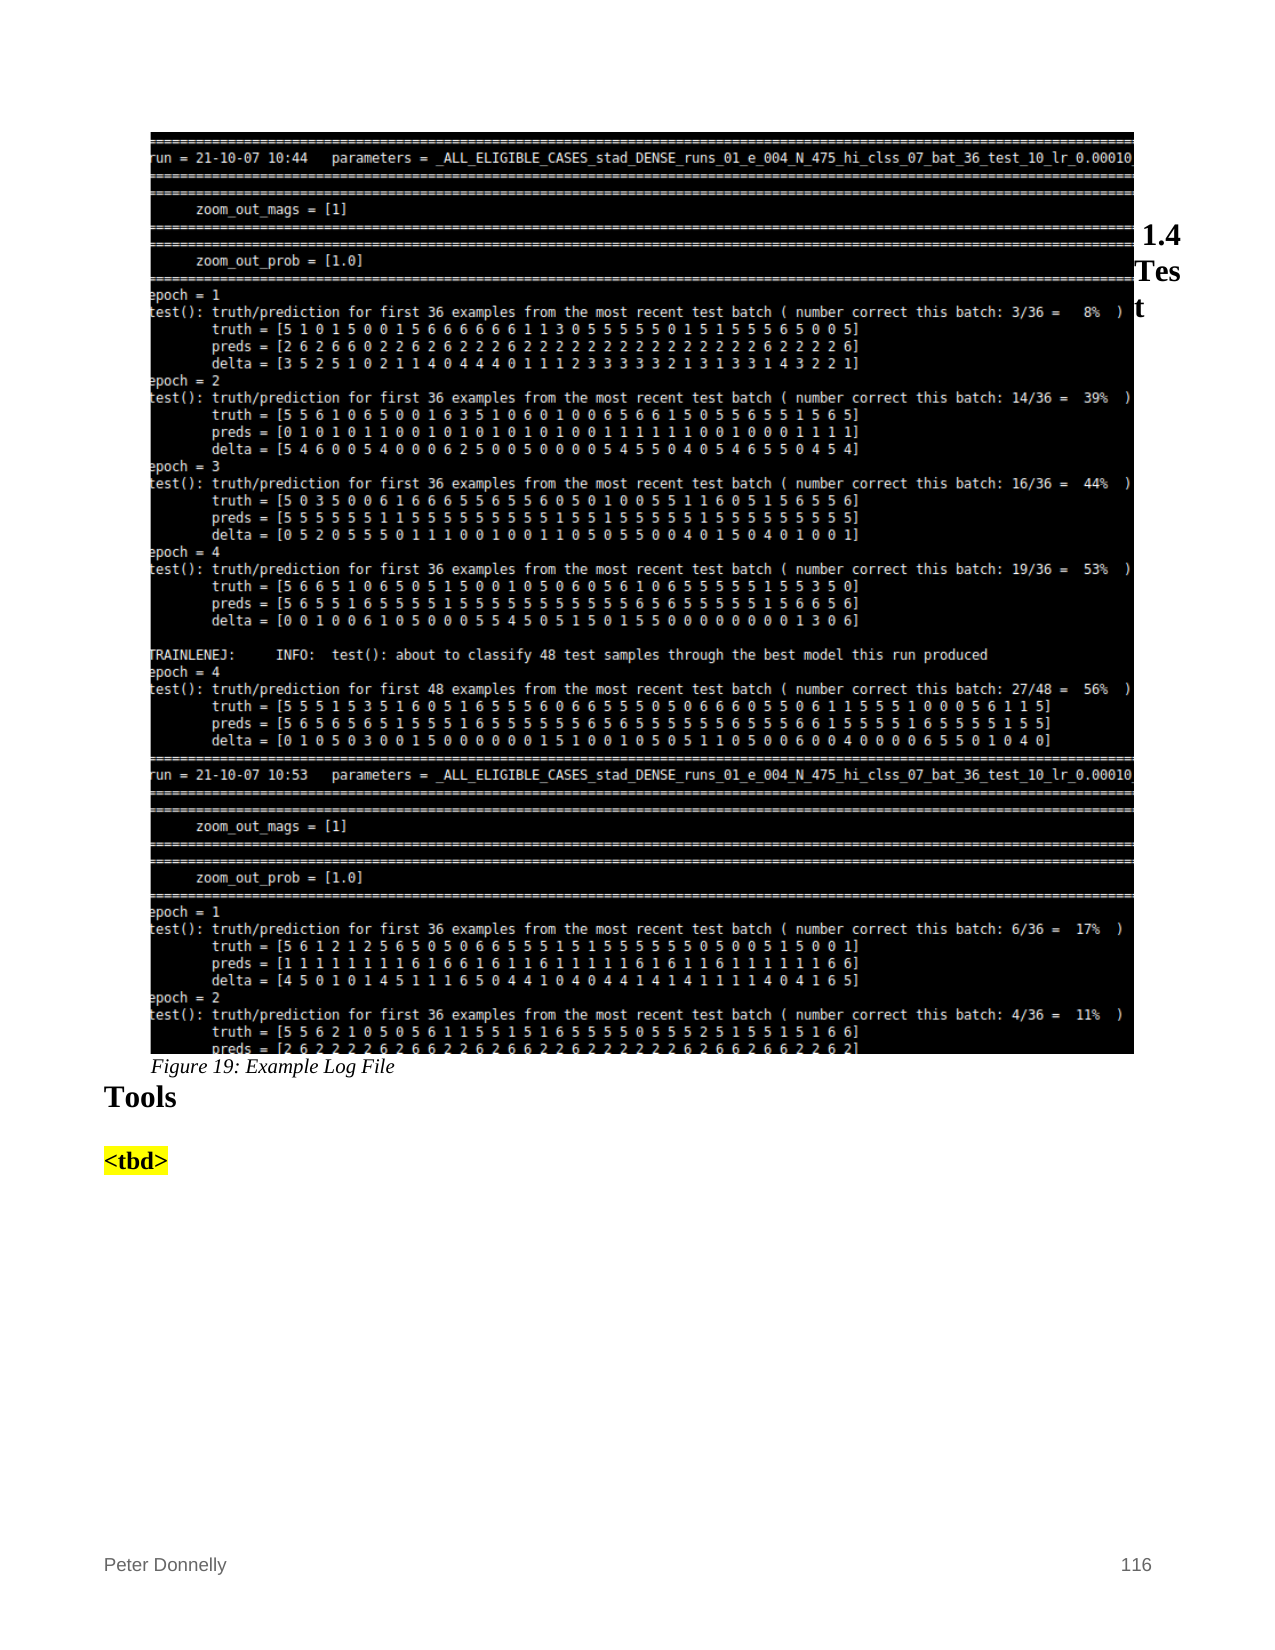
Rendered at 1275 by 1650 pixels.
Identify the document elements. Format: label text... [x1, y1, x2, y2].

text <tbd> [103, 1146, 1181, 1175]
text Figure 19: Example Log File [151, 1054, 1134, 1078]
subtitle Test Tools [103, 1054, 1181, 1114]
picture [150, 132, 1134, 1054]
